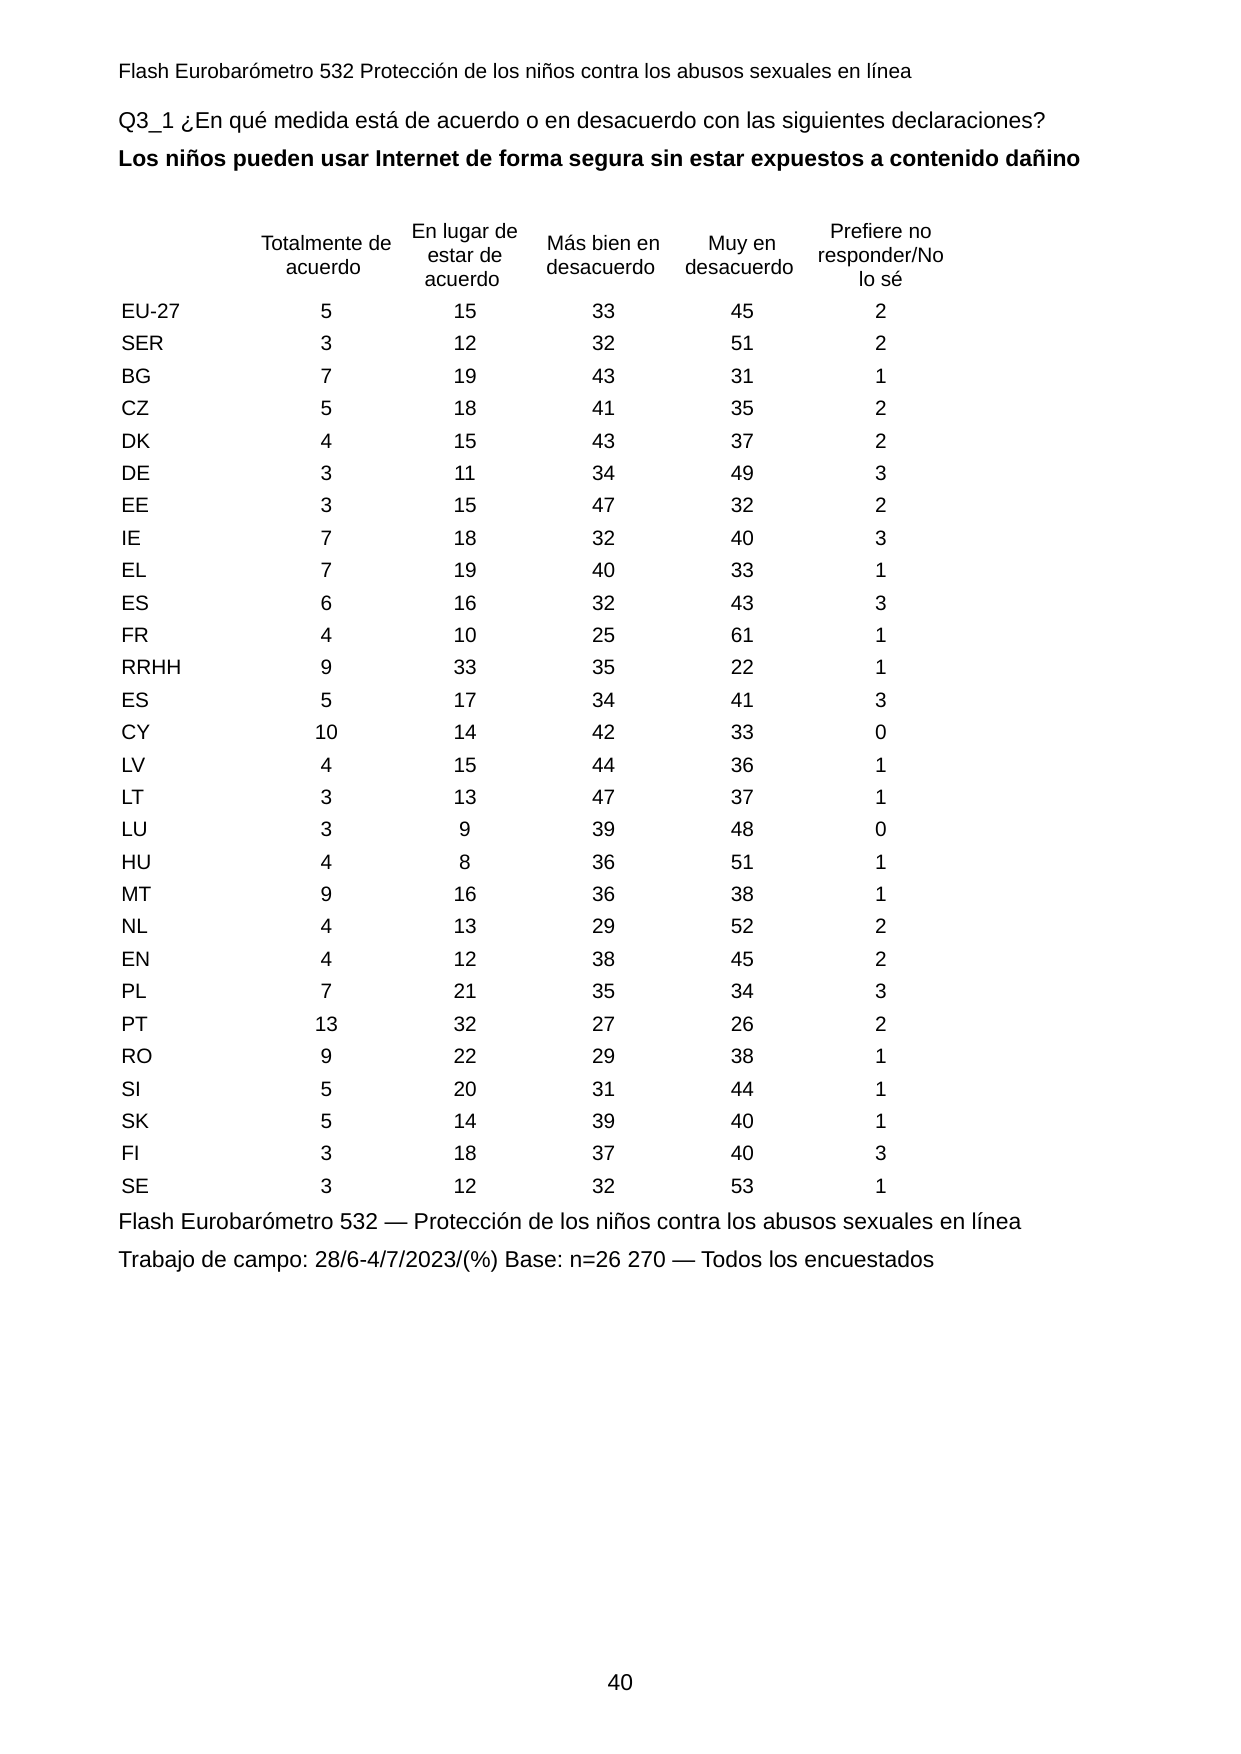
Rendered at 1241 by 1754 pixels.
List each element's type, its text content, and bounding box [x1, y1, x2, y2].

table_cell 32 [534, 1169, 673, 1202]
table_cell 12 [395, 327, 534, 359]
table_cell 2 [811, 910, 950, 943]
table_cell 4 [257, 619, 395, 651]
table_cell 44 [673, 1072, 811, 1104]
table_cell 21 [395, 975, 534, 1007]
table_cell 2 [811, 943, 950, 975]
table_cell 14 [395, 716, 534, 748]
table_cell 8 [395, 845, 534, 878]
table_header Muy en desacuerdo [673, 215, 811, 295]
table_cell 51 [673, 327, 811, 359]
table_cell 2 [811, 295, 950, 327]
table_cell 31 [673, 360, 811, 392]
table_cell 1 [811, 878, 950, 910]
table_cell LV [118, 748, 257, 781]
table_cell 9 [395, 813, 534, 845]
table_cell 4 [257, 424, 395, 457]
table_cell 18 [395, 1137, 534, 1169]
table_cell SER [118, 327, 257, 359]
table_cell 53 [673, 1169, 811, 1202]
table_cell 33 [673, 554, 811, 586]
table_cell SI [118, 1072, 257, 1104]
table_cell 3 [811, 521, 950, 554]
table_cell 2 [811, 489, 950, 521]
table_cell MT [118, 878, 257, 910]
table_cell 32 [534, 327, 673, 359]
table_cell 18 [395, 521, 534, 554]
table_cell 52 [673, 910, 811, 943]
table_cell 17 [395, 684, 534, 716]
table_cell PL [118, 975, 257, 1007]
table_cell PT [118, 1008, 257, 1040]
table_cell 32 [534, 586, 673, 619]
table_cell IE [118, 521, 257, 554]
table_cell 3 [257, 781, 395, 813]
table_cell 61 [673, 619, 811, 651]
table_cell 4 [257, 910, 395, 943]
table_cell FR [118, 619, 257, 651]
table_cell 6 [257, 586, 395, 619]
table_cell 22 [395, 1040, 534, 1072]
table_cell 3 [811, 586, 950, 619]
table_cell 3 [811, 1137, 950, 1169]
table_cell EL [118, 554, 257, 586]
table_cell 10 [257, 716, 395, 748]
table_cell ES [118, 684, 257, 716]
table_cell 40 [534, 554, 673, 586]
table_cell 38 [673, 878, 811, 910]
table_cell 45 [673, 295, 811, 327]
table_cell 35 [673, 392, 811, 424]
table_cell FI [118, 1137, 257, 1169]
table_cell 39 [534, 1105, 673, 1137]
table_cell 43 [534, 424, 673, 457]
table_cell 12 [395, 1169, 534, 1202]
table_cell 29 [534, 1040, 673, 1072]
table_cell 5 [257, 295, 395, 327]
table_cell EU-27 [118, 295, 257, 327]
table_cell 33 [395, 651, 534, 683]
table_cell 4 [257, 943, 395, 975]
table_cell 1 [811, 619, 950, 651]
table_cell 3 [257, 1169, 395, 1202]
table_cell 9 [257, 1040, 395, 1072]
table_cell 1 [811, 748, 950, 781]
table_cell 37 [673, 424, 811, 457]
table_cell 1 [811, 1040, 950, 1072]
table_cell 42 [534, 716, 673, 748]
text Q3_1 ¿En qué medida está de acuerdo o en desacuerdo con las siguientes declaraciones? [118, 107, 1122, 133]
table_cell 32 [395, 1008, 534, 1040]
table_cell 14 [395, 1105, 534, 1137]
table_cell 7 [257, 360, 395, 392]
table_cell 1 [811, 845, 950, 878]
table_cell 32 [673, 489, 811, 521]
table_cell 34 [534, 684, 673, 716]
table_cell 37 [673, 781, 811, 813]
table_cell 20 [395, 1072, 534, 1104]
table_cell RRHH [118, 651, 257, 683]
table_cell LT [118, 781, 257, 813]
table_cell 31 [534, 1072, 673, 1104]
table_cell 0 [811, 716, 950, 748]
table_cell 33 [534, 295, 673, 327]
table_cell 1 [811, 1105, 950, 1137]
table_cell 13 [257, 1008, 395, 1040]
table_cell 9 [257, 878, 395, 910]
table_header Más bien en desacuerdo [534, 215, 673, 295]
table_cell SE [118, 1169, 257, 1202]
table_cell 44 [534, 748, 673, 781]
table_cell 13 [395, 781, 534, 813]
table_cell 11 [395, 457, 534, 489]
table_cell 4 [257, 845, 395, 878]
table_cell 3 [257, 813, 395, 845]
table_cell 3 [257, 457, 395, 489]
table_cell 15 [395, 489, 534, 521]
table_cell 4 [257, 748, 395, 781]
table_header Totalmente de acuerdo [257, 215, 395, 295]
table_cell 15 [395, 424, 534, 457]
table_cell 18 [395, 392, 534, 424]
table_cell 48 [673, 813, 811, 845]
table_cell 33 [673, 716, 811, 748]
table_cell 45 [673, 943, 811, 975]
table_cell 35 [534, 975, 673, 1007]
table_cell 40 [673, 1137, 811, 1169]
table_cell DE [118, 457, 257, 489]
table_cell CY [118, 716, 257, 748]
table_cell 36 [534, 845, 673, 878]
table_cell 13 [395, 910, 534, 943]
table_header En lugar de estar de acuerdo [395, 215, 534, 295]
table_cell 29 [534, 910, 673, 943]
table_cell 3 [257, 327, 395, 359]
table_cell 37 [534, 1137, 673, 1169]
table_cell 38 [534, 943, 673, 975]
table_cell 16 [395, 586, 534, 619]
table_cell 3 [257, 489, 395, 521]
table_cell 47 [534, 781, 673, 813]
table_cell 1 [811, 1072, 950, 1104]
table_cell 10 [395, 619, 534, 651]
table_cell 7 [257, 554, 395, 586]
table_cell 3 [257, 1137, 395, 1169]
table_cell 15 [395, 748, 534, 781]
table_cell 32 [534, 521, 673, 554]
table_cell BG [118, 360, 257, 392]
table_cell 43 [673, 586, 811, 619]
table_cell 2 [811, 424, 950, 457]
table_cell DK [118, 424, 257, 457]
table_cell 27 [534, 1008, 673, 1040]
table_cell NL [118, 910, 257, 943]
table_cell 9 [257, 651, 395, 683]
table_cell 2 [811, 327, 950, 359]
table_cell 2 [811, 1008, 950, 1040]
table_cell 43 [534, 360, 673, 392]
table_cell RO [118, 1040, 257, 1072]
table_cell 34 [673, 975, 811, 1007]
table_cell 19 [395, 360, 534, 392]
table_cell 40 [673, 521, 811, 554]
table_cell EN [118, 943, 257, 975]
table_cell 3 [811, 975, 950, 1007]
table_cell 51 [673, 845, 811, 878]
table_cell 7 [257, 975, 395, 1007]
table_cell EE [118, 489, 257, 521]
table_cell 1 [811, 1169, 950, 1202]
text Los niños pueden usar Internet de forma segura sin estar expuestos a contenido dañino [118, 145, 1122, 171]
table_cell 22 [673, 651, 811, 683]
table_cell 0 [811, 813, 950, 845]
table_cell 26 [673, 1008, 811, 1040]
table_header [118, 215, 257, 295]
table_cell 3 [811, 684, 950, 716]
text Flash Eurobarómetro 532 — Protección de los niños contra los abusos sexuales en línea [118, 1208, 1122, 1234]
table_cell 1 [811, 781, 950, 813]
table_cell 25 [534, 619, 673, 651]
table_cell 5 [257, 684, 395, 716]
table_cell 36 [673, 748, 811, 781]
table_header Prefiere no responder/No lo sé [811, 215, 950, 295]
table_cell LU [118, 813, 257, 845]
table_cell 2 [811, 392, 950, 424]
table_cell 5 [257, 1072, 395, 1104]
table_cell 34 [534, 457, 673, 489]
table_cell 5 [257, 392, 395, 424]
table_cell 5 [257, 1105, 395, 1137]
table_cell 39 [534, 813, 673, 845]
table_cell 38 [673, 1040, 811, 1072]
table_cell 1 [811, 360, 950, 392]
table_cell 47 [534, 489, 673, 521]
table_cell SK [118, 1105, 257, 1137]
table_cell 1 [811, 651, 950, 683]
table_cell 19 [395, 554, 534, 586]
table_cell 16 [395, 878, 534, 910]
table_cell 3 [811, 457, 950, 489]
table_cell CZ [118, 392, 257, 424]
table_cell 15 [395, 295, 534, 327]
text Trabajo de campo: 28/6-4/7/2023/(%) Base: n=26 270 — Todos los encuestados [118, 1246, 1122, 1272]
table_cell ES [118, 586, 257, 619]
table_cell 41 [534, 392, 673, 424]
table_cell 49 [673, 457, 811, 489]
table_cell 40 [673, 1105, 811, 1137]
table_cell 35 [534, 651, 673, 683]
table_cell 7 [257, 521, 395, 554]
table_cell 1 [811, 554, 950, 586]
table_cell HU [118, 845, 257, 878]
table_cell 12 [395, 943, 534, 975]
table_cell 36 [534, 878, 673, 910]
table_cell 41 [673, 684, 811, 716]
